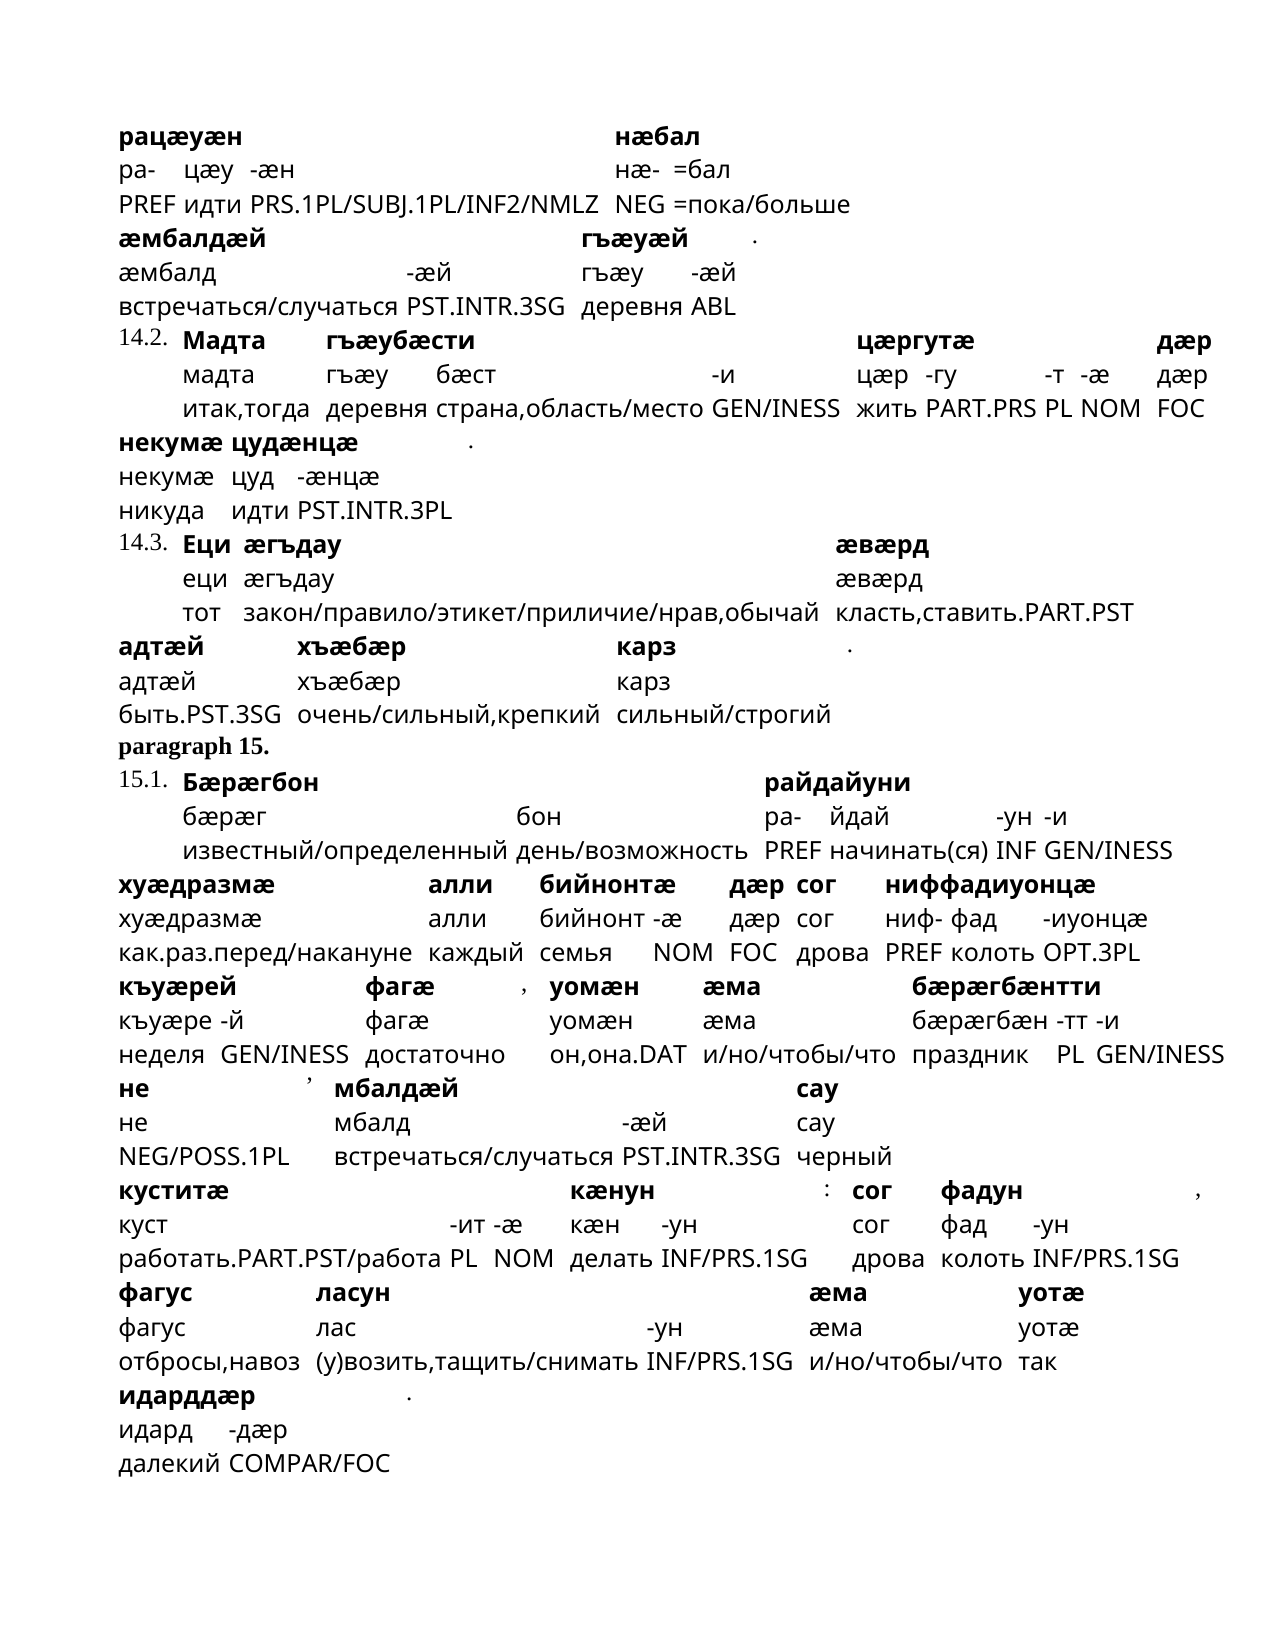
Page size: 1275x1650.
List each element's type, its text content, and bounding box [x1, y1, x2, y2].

text ласун [316, 1275, 801, 1309]
text цæр [856, 357, 918, 391]
text страна,область/место [436, 391, 704, 425]
text къуæрей [118, 968, 357, 1003]
text очень/сильный,крепкий [297, 697, 601, 731]
text æвæрд [835, 527, 1142, 561]
text PART.PRS [925, 391, 1037, 425]
text закон/правило/этикет/приличие/нрав,обычай [243, 595, 820, 629]
text куст [118, 1207, 442, 1241]
text -ит [449, 1207, 486, 1241]
text неделя [118, 1037, 213, 1071]
text æмбалд [118, 254, 399, 288]
text деревня [326, 391, 428, 425]
text райдайуни [764, 764, 1181, 798]
text фад [940, 1207, 1025, 1241]
text дрова [796, 934, 869, 968]
text адтæй [118, 629, 289, 663]
text день/возможность [516, 832, 749, 866]
text колоть [950, 934, 1035, 968]
text мбалд [334, 1105, 614, 1139]
text гъæу [326, 357, 428, 391]
text карз [616, 629, 839, 663]
text , [1195, 1173, 1216, 1202]
text . [406, 1377, 427, 1406]
text , [521, 968, 542, 997]
text семья [539, 934, 645, 968]
text PREF [118, 186, 176, 220]
text цуд [231, 459, 289, 493]
text цудæнцæ [231, 425, 460, 459]
text колоть [940, 1241, 1025, 1275]
text -т [1044, 357, 1073, 391]
text paragraph 15. [118, 731, 1249, 760]
text известный/определенный [182, 832, 508, 866]
text хъæбæр [297, 663, 601, 697]
text бæрæгбæн [912, 1003, 1048, 1037]
text NOM [1080, 391, 1142, 425]
text PL [1044, 391, 1073, 425]
text алли [428, 866, 532, 900]
text -æ [493, 1207, 554, 1241]
text фагæ [365, 1003, 506, 1037]
text ниф- [884, 900, 943, 934]
text 14.3. [118, 527, 174, 556]
text уомæн [549, 968, 695, 1003]
text бийнонтæ [539, 866, 722, 900]
text æма [702, 968, 904, 1003]
text -гу [925, 357, 1037, 391]
text каждый [428, 934, 524, 968]
text сильный/строгий [616, 697, 832, 731]
text бийнонт [539, 900, 645, 934]
text некумæ [118, 459, 214, 493]
text GEN/INESS [220, 1037, 349, 1071]
text уотæ [1018, 1309, 1079, 1343]
text -æй [691, 254, 737, 288]
text цæргутæ [856, 322, 1149, 357]
text . [468, 425, 489, 453]
text хуæдразмæ [118, 900, 413, 934]
text PST.INTR.3PL [297, 493, 453, 527]
text æма [809, 1275, 1011, 1309]
text фагус [118, 1309, 301, 1343]
text PL [449, 1241, 486, 1275]
text куститæ [118, 1173, 562, 1207]
text уотæ [1018, 1275, 1087, 1309]
text итак,тогда [182, 391, 310, 425]
text и/но/чтобы/что [809, 1343, 1003, 1377]
text COMPAR/FOC [228, 1445, 391, 1479]
text INF/PRS.1SG [646, 1343, 794, 1377]
text делать [569, 1241, 653, 1275]
text праздник [912, 1037, 1048, 1071]
text -æй [406, 254, 566, 288]
text -й [220, 1003, 349, 1037]
text работать.PART.PST/работа [118, 1241, 442, 1275]
text идти [231, 493, 289, 527]
text не [118, 1071, 298, 1105]
text -иуонцæ [1043, 900, 1148, 934]
text как.раз.перед/накануне [118, 934, 413, 968]
text дæр [729, 866, 788, 900]
text сог [796, 900, 869, 934]
text идард [118, 1411, 221, 1445]
text мбалдæй [334, 1071, 789, 1105]
text никуда [118, 493, 214, 527]
text GEN/INESS [1044, 832, 1173, 866]
text жить [856, 391, 918, 425]
text нæбал [614, 118, 858, 152]
text и/но/чтобы/что [702, 1037, 896, 1071]
text отбросы,навоз [118, 1343, 301, 1377]
text æгъдау [243, 527, 828, 561]
text рацæуæн [118, 118, 607, 152]
text ниффадиуонцæ [884, 866, 1156, 900]
text бæст [436, 357, 704, 391]
text -ун [1033, 1207, 1180, 1241]
text -дæр [228, 1411, 391, 1445]
text Мадта [182, 322, 318, 357]
text деревня [581, 288, 683, 322]
text PL [1056, 1037, 1088, 1071]
text NEG [614, 186, 666, 220]
text -æнцæ [297, 459, 453, 493]
text цæу [183, 152, 242, 186]
text -æ [653, 900, 714, 934]
text PRS.1PL/SUBJ.1PL/INF2/NMLZ [249, 186, 599, 220]
text дæр [1157, 322, 1216, 357]
text хъæбæр [297, 629, 608, 663]
text гъæуæй [581, 220, 744, 254]
text æма [809, 1309, 1003, 1343]
text начинать(ся) [829, 832, 988, 866]
text алли [428, 900, 524, 934]
text дрова [852, 1241, 925, 1275]
text сау [796, 1071, 900, 1105]
text -тт [1056, 1003, 1088, 1037]
text фагус [118, 1275, 308, 1309]
text INF [996, 832, 1036, 866]
text PREF [764, 832, 822, 866]
text бон [516, 798, 749, 832]
text нæ- [614, 152, 666, 186]
text -ун [996, 798, 1036, 832]
text некумæ [118, 425, 223, 459]
text идарддæр [118, 1377, 398, 1411]
text OPT.3PL [1043, 934, 1148, 968]
text он,она.DAT [549, 1037, 687, 1071]
text класть,ставить.PART.PST [835, 595, 1134, 629]
text Еци [182, 527, 236, 561]
text далекий [118, 1445, 221, 1479]
text хуæдразмæ [118, 866, 420, 900]
text NOM [493, 1241, 554, 1275]
text . [752, 220, 773, 249]
text FOC [729, 934, 781, 968]
text къуæре [118, 1003, 213, 1037]
text быть.PST.3SG [118, 697, 282, 731]
text бæрæгбæнтти [912, 968, 1232, 1003]
text бæрæг [182, 798, 508, 832]
text черный [796, 1139, 893, 1173]
text карз [616, 663, 832, 697]
text æвæрд [835, 561, 1134, 595]
text INF/PRS.1SG [661, 1241, 808, 1275]
text уомæн [549, 1003, 687, 1037]
text дæр [729, 900, 781, 934]
text NOM [653, 934, 714, 968]
text сог [852, 1173, 933, 1207]
text PREF [884, 934, 943, 968]
text 15.1. [118, 764, 174, 793]
text -и [1096, 1003, 1225, 1037]
text (у)возить,тащить/снимать [316, 1343, 639, 1377]
text -æ [1080, 357, 1142, 391]
text фагæ [365, 968, 513, 1003]
text встречаться/случаться [118, 288, 399, 322]
text -æн [249, 152, 599, 186]
text =пока/больше [673, 186, 851, 220]
text фадун [940, 1173, 1187, 1207]
text идти [183, 186, 242, 220]
text GEN/INESS [711, 391, 841, 425]
text -и [711, 357, 841, 391]
text =бал [673, 152, 851, 186]
text не [118, 1105, 290, 1139]
text FOC [1157, 391, 1208, 425]
text кæнун [569, 1173, 816, 1207]
text . [847, 629, 868, 658]
text ’ [305, 1071, 326, 1099]
text мадта [182, 357, 310, 391]
text -æй [622, 1105, 781, 1139]
text адтæй [118, 663, 282, 697]
text гъæу [581, 254, 683, 288]
text так [1018, 1343, 1079, 1377]
text 14.2. [118, 322, 174, 351]
text ра- [118, 152, 176, 186]
text : [823, 1173, 844, 1202]
text еци [182, 561, 228, 595]
text INF/PRS.1SG [1033, 1241, 1180, 1275]
text фад [950, 900, 1035, 934]
text æгъдау [243, 561, 820, 595]
text -ун [661, 1207, 808, 1241]
text æмбалдæй [118, 220, 573, 254]
text -и [1044, 798, 1173, 832]
text кæн [569, 1207, 653, 1241]
text PST.INTR.3SG [406, 288, 566, 322]
text сау [796, 1105, 893, 1139]
text сог [852, 1207, 925, 1241]
text сог [796, 866, 877, 900]
text Бæрæгбон [182, 764, 756, 798]
text -ун [646, 1309, 794, 1343]
text дæр [1157, 357, 1208, 391]
text ра- [764, 798, 822, 832]
text PST.INTR.3SG [622, 1139, 781, 1173]
text тот [182, 595, 228, 629]
text гъæубæсти [326, 322, 848, 357]
text NEG/POSS.1PL [118, 1139, 290, 1173]
text æма [702, 1003, 896, 1037]
text лас [316, 1309, 639, 1343]
text встречаться/случаться [334, 1139, 614, 1173]
text йдай [829, 798, 988, 832]
text GEN/INESS [1096, 1037, 1225, 1071]
text достаточно [365, 1037, 506, 1071]
text ABL [691, 288, 737, 322]
